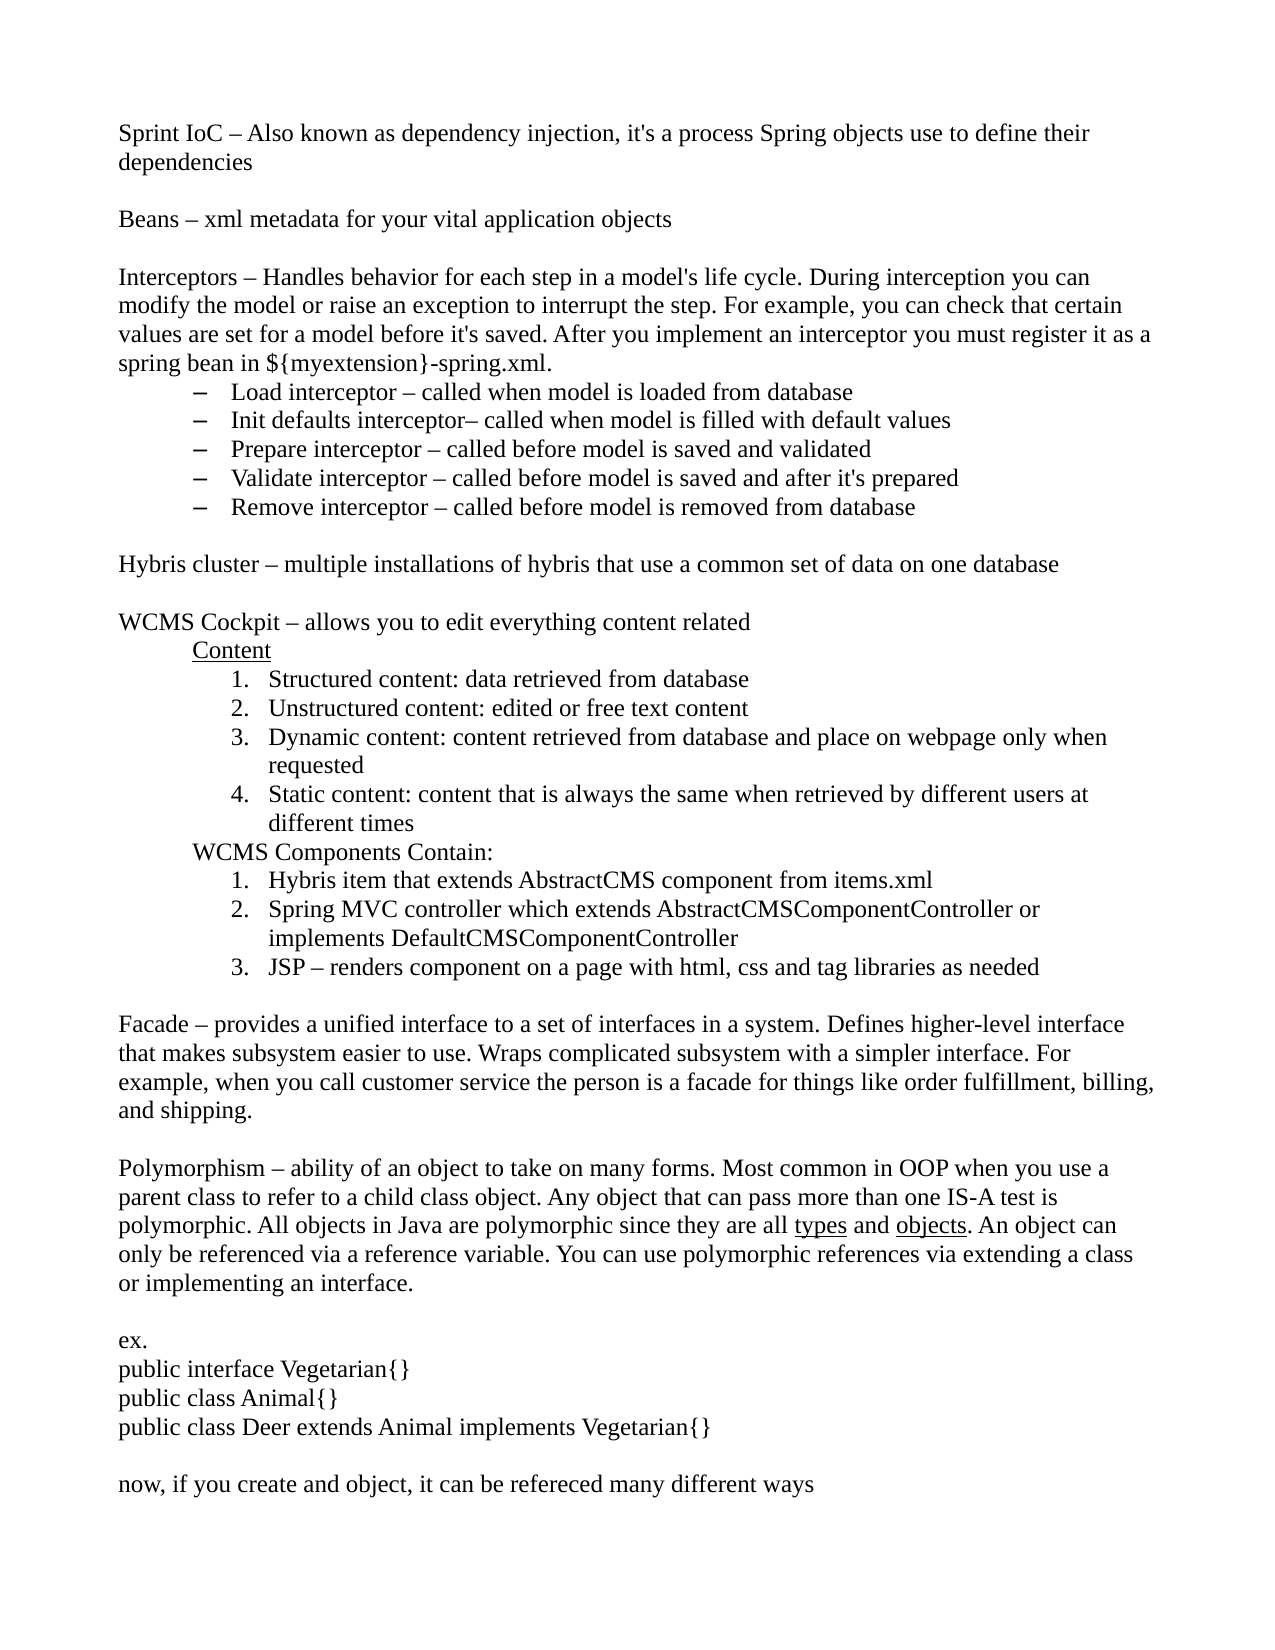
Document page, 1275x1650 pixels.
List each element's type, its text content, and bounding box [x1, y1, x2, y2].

text Facade – provides a unified interface to a set of interfaces in a system. Defines higher-level interface that makes subsystem easier to use. Wraps complicated subsystem with a simpler interface. For example, when you call customer service the person is a facade for things like order fulfillment, billing, and shipping. [118, 1009, 1157, 1124]
list Static content: content that is always the same when retrieved by different users at different times [231, 779, 1157, 837]
list Init defaults interceptor– called when model is filled with default values [193, 406, 1157, 434]
text Content [118, 636, 1157, 664]
text WCMS Cockpit – allows you to edit everything content related [118, 607, 1157, 636]
text Beans – xml metadata for your vital application objects [118, 204, 1157, 233]
text Polymorphism – ability of an object to take on many forms. Most common in OOP when you use a parent class to refer to a child class object. Any object that can pass more than one IS-A test is polymorphic. All objects in Java are polymorphic since they are all types and objects. An object can only be referenced via a reference variable. You can use polymorphic references via extending a class or implementing an interface. [118, 1153, 1157, 1297]
list Unstructured content: edited or free text content [231, 693, 1157, 722]
text public interface Vegetarian{} [118, 1354, 1157, 1383]
list Hybris item that extends AbstractCMS component from items.xml [231, 866, 1157, 894]
text Interceptors – Handles behavior for each step in a model's life cycle. During interception you can modify the model or raise an exception to interrupt the step. For example, you can check that certain values are set for a model before it's saved. After you implement an interceptor you must register it as a spring bean in ${myextension}-spring.xml. [118, 262, 1157, 377]
list Spring MVC controller which extends AbstractCMSComponentController or implements DefaultCMSComponentController [231, 894, 1157, 952]
list Dynamic content: content retrieved from database and place on webpage only when requested [231, 722, 1157, 779]
list Validate interceptor – called before model is saved and after it's prepared [193, 463, 1157, 492]
text public class Deer extends Animal implements Vegetarian{} [118, 1412, 1157, 1441]
list Remove interceptor – called before model is removed from database [193, 492, 1157, 521]
list JSP – renders component on a page with html, css and tag libraries as needed [231, 952, 1157, 981]
list Prepare interceptor – called before model is saved and validated [193, 434, 1157, 463]
text ex. [118, 1326, 1157, 1354]
list Load interceptor – called when model is loaded from database [193, 377, 1157, 406]
list Structured content: data retrieved from database [231, 664, 1157, 693]
text WCMS Components Contain: [118, 837, 1157, 866]
text now, if you create and object, it can be refereced many different ways [118, 1469, 1157, 1498]
text Hybris cluster – multiple installations of hybris that use a common set of data on one database [118, 549, 1157, 578]
text public class Animal{} [118, 1383, 1157, 1412]
text Sprint IoC – Also known as dependency injection, it's a process Spring objects use to define their dependencies [118, 118, 1157, 176]
